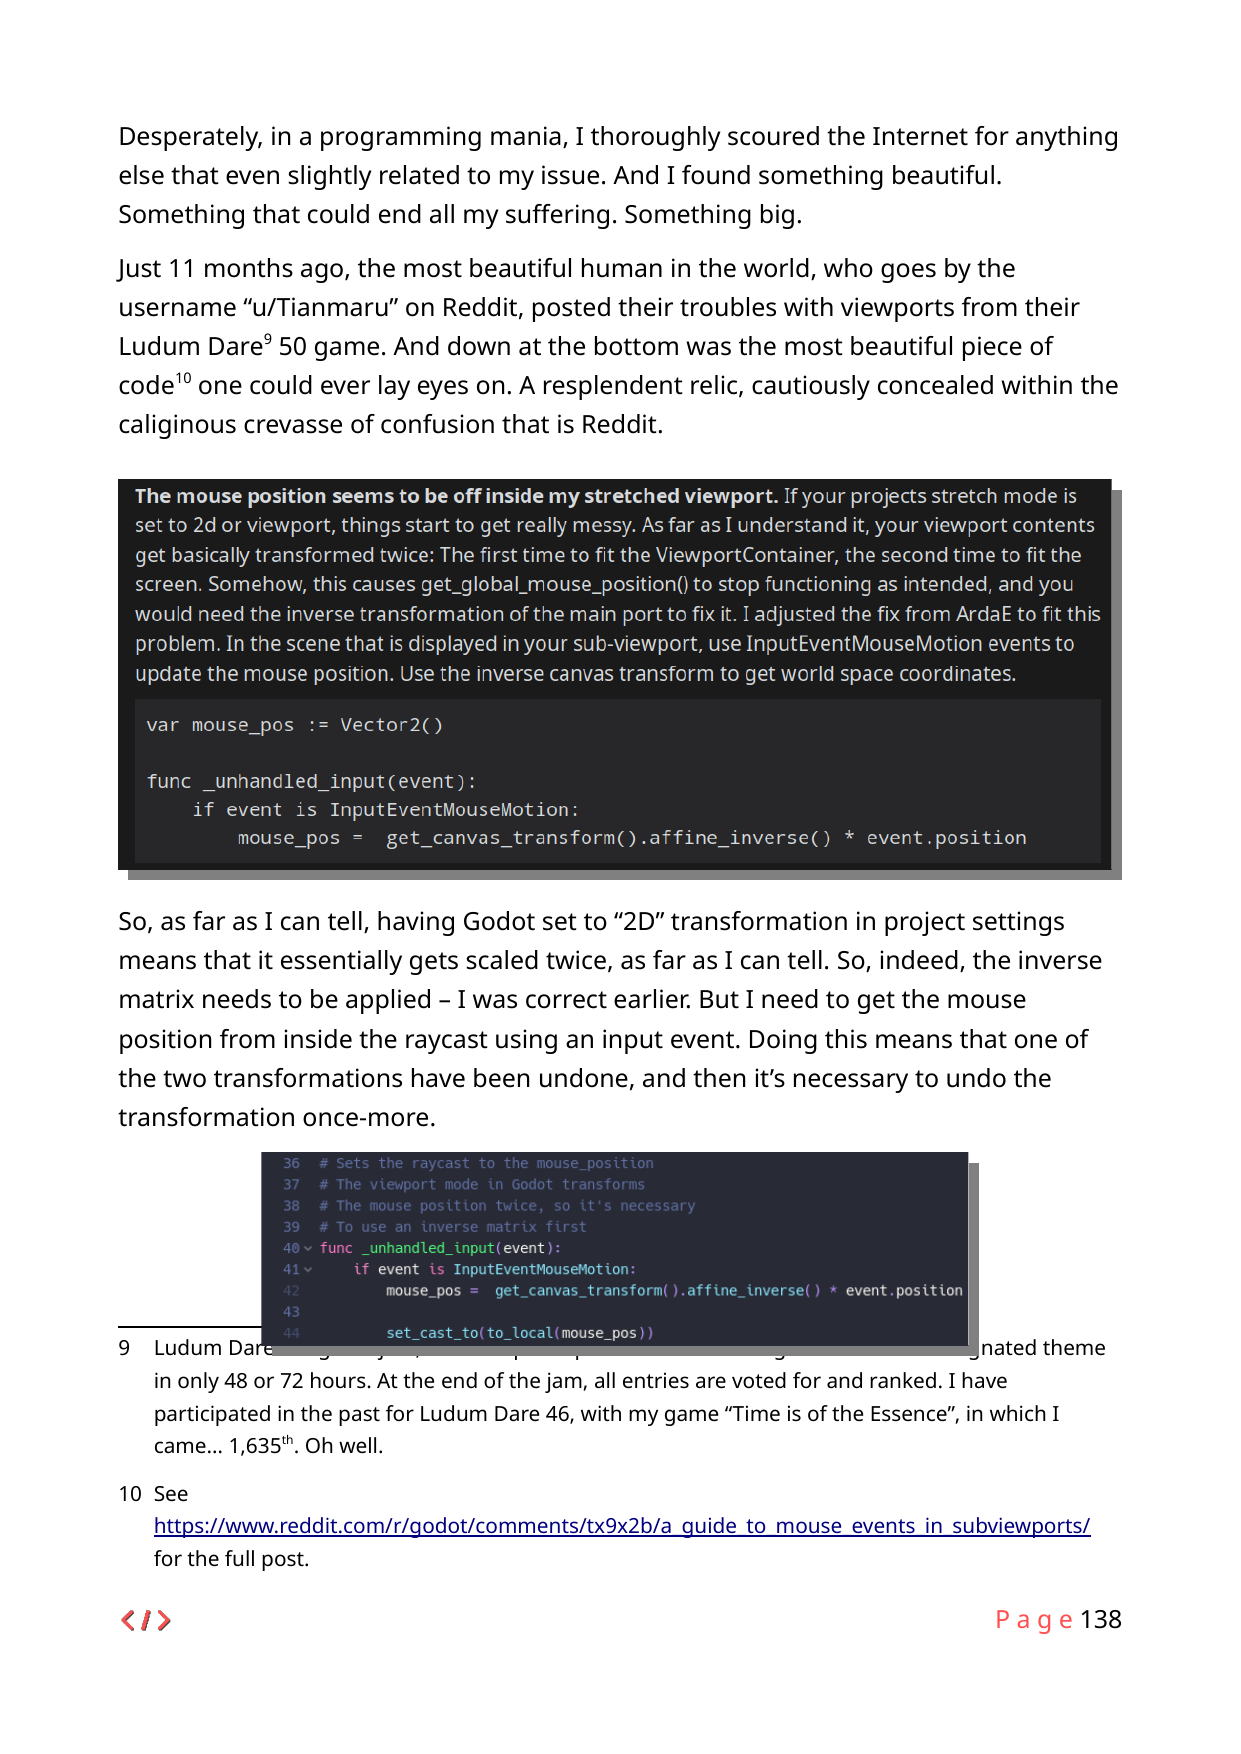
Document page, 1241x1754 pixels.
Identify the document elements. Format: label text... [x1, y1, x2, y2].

text So, as far as I can tell, having Godot set to “2D” transformation in project settings means that it essentially gets scaled twice, as far as I can tell. So, indeed, the inverse matrix needs to be applied – I was correct earlier. But I need to get the mouse position from inside the raycast using an input event. Doing this means that one of the two transformations have been undone, and then it’s necessary to undo the transformation once-more. [118, 870, 1122, 1134]
text See https://www.reddit.com/r/godot/comments/tx9x2b/a_guide_to_mouse_events_in_subviewports/ for the full post. [118, 1479, 1122, 1572]
text Just 11 months ago, the most beautiful human in the world, who goes by the username “u/Tianmaru” on Reddit, posted their troubles with viewports from their Ludum Dare 50 game. And down at the bottom was the most beautiful piece of code one could ever lay eyes on. A resplendent relic, cautiously concealed within the caliginous crevasse of confusion that is Reddit. [118, 250, 1122, 441]
text Desperately, in a programming mania, I thoroughly scoured the Internet for anything else that even slightly related to my issue. And I found something beautiful. Something that could end all my suffering. Something big. [118, 118, 1122, 231]
picture [116, 1591, 175, 1649]
picture [118, 479, 1112, 870]
text [118, 461, 1122, 490]
picture [261, 1152, 969, 1346]
text Ludum Dare is a game jam, in which participants must create a game around a designated theme in only 48 or 72 hours. At the end of the jam, all entries are voted for and ranked. I have participated in the past for Ludum Dare 46, with my game “Time is of the Essence”, in which I came… 1,635th. Oh well. [118, 1333, 1122, 1460]
